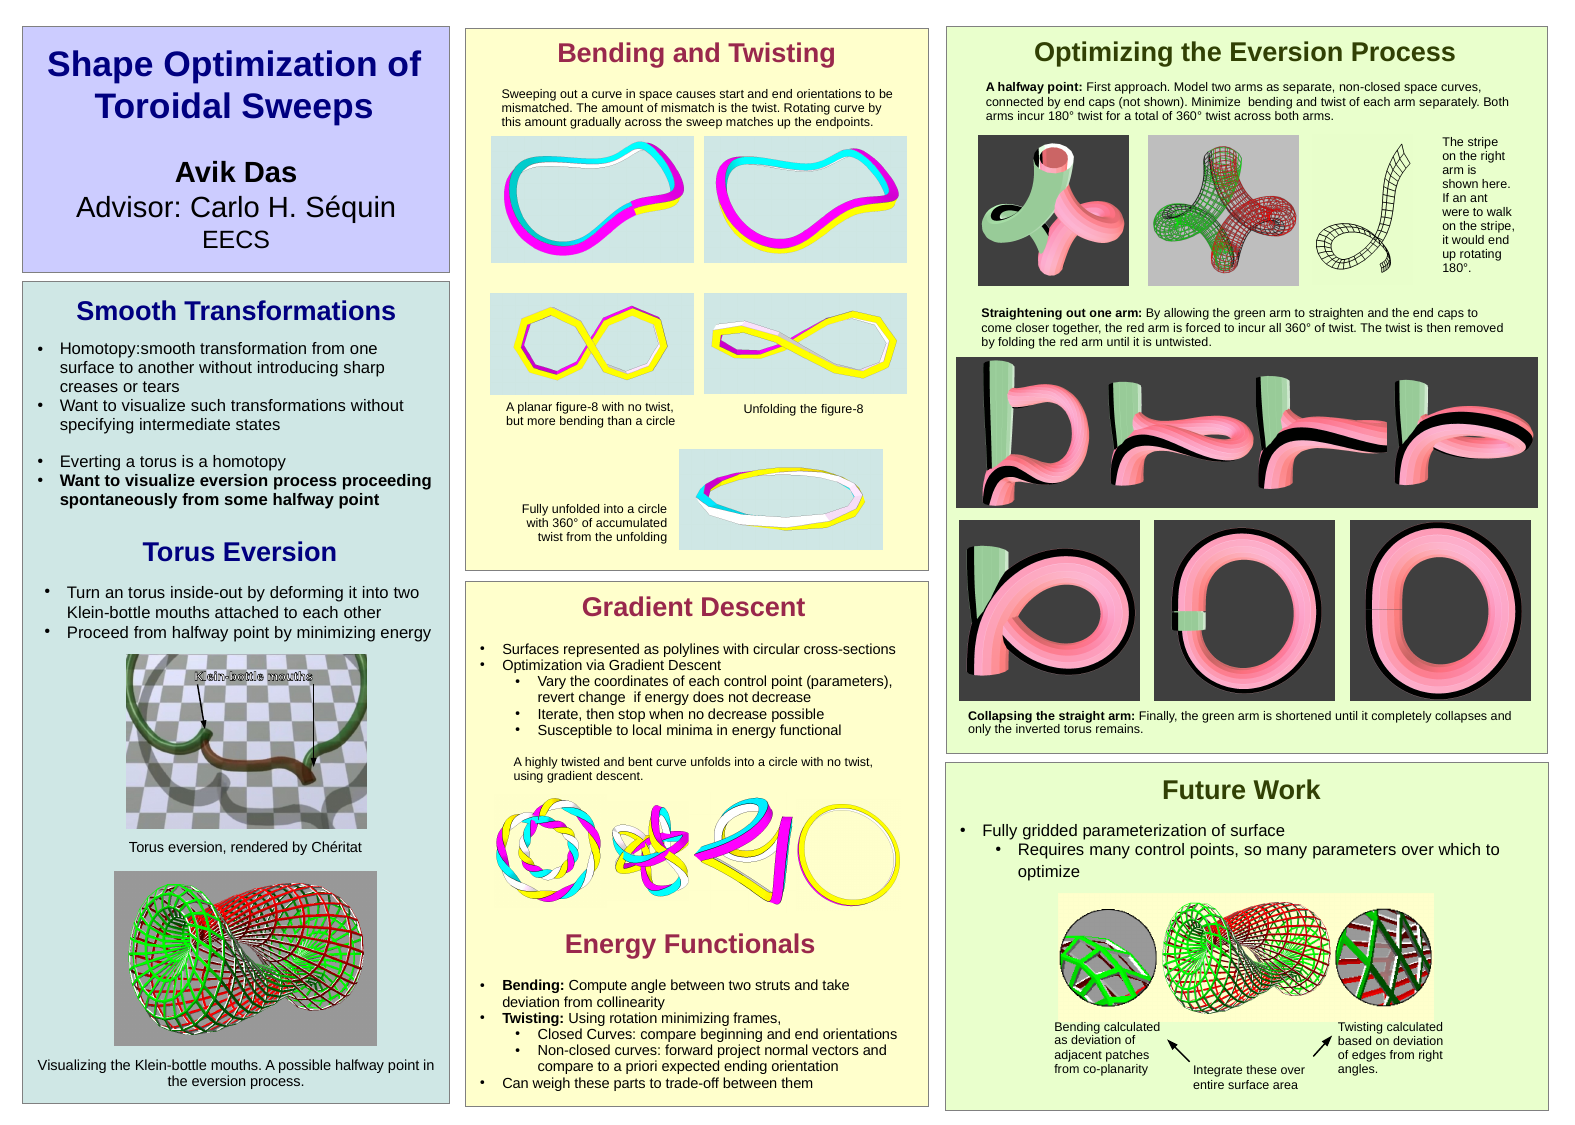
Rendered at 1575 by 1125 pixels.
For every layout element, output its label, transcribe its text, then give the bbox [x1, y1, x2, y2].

text_box Avik Das Advisor: Carlo H. Séquin EECS [37, 146, 436, 255]
text_box Gradient Descent Surfaces represented as polylines with circular cross-sections Optimization via Gradient Descent Vary the coordinates of each control point (parameters), revert change if energy does not decrease Iterate, then stop when no decrease possible Susceptible to local minima in energy functional [465, 584, 923, 746]
picture [1312, 134, 1413, 285]
picture [1154, 520, 1335, 701]
text_box Shape Optimization of Toroidal Sweeps [22, 33, 447, 128]
text_box [946, 26, 1548, 754]
picture [1350, 520, 1531, 701]
text_box [22, 281, 450, 288]
text_box [465, 76, 929, 571]
picture [1058, 893, 1434, 1022]
text_box A planar figure-8 with no twist, but more bending than a circle [491, 392, 698, 436]
text_box Visualizing the Klein-bottle mouths. A possible halfway point in the eversion process. [22, 1049, 451, 1098]
text_box [945, 762, 1549, 1111]
picture [491, 136, 694, 263]
text_box Klein-bottle mouths [178, 661, 329, 691]
picture [114, 871, 377, 1046]
picture [679, 449, 883, 550]
text_box Twisting calculated based on deviation of edges from right angles. [1323, 1012, 1466, 1084]
text_box Sweeping out a curve in space causes start and end orientations to be mismatched. The amount of mismatch is the twist. Rotating curve by this amount gradually across the sweep matches up the endpoints. [486, 79, 911, 137]
text_box [22, 528, 450, 1049]
text_box Torus eversion, rendered by Chéritat [114, 832, 377, 871]
text_box Collapsing the straight arm: Finally, the green arm is shortened until it completely collapses and only the inverted torus remains. [953, 701, 1531, 752]
picture [1148, 135, 1299, 287]
text_box Straightening out one arm: By allowing the green arm to straighten and the end caps to come closer together, the red arm is forced to incur all 360° of twist. The twist is then removed by folding the red arm until it is untwisted. [966, 299, 1522, 357]
text_box Torus Eversion Turn an torus inside-out by deforming it into two Klein-bottle mouths attached to each other Proceed from halfway point by minimizing energy [29, 528, 451, 649]
text_box The stripe on the right arm is shown here. If an ant were to walk on the stripe, it would end up rotating 180°. [1427, 127, 1531, 297]
text_box Bending and Twisting [465, 27, 929, 76]
picture [959, 520, 1140, 701]
picture [126, 654, 367, 829]
text_box Optimizing the Eversion Process [956, 29, 1534, 75]
text_box [22, 1098, 450, 1104]
text_box Energy Functionals Bending: Compute angle between two struts and take deviation from collinearity Twisting: Using rotation minimizing frames, Closed Curves: compare beginning and end orientations Non-closed curves: forward project normal vectors and compare to a priori expected ending orientation Can weigh these parts to trade-off between them [465, 921, 916, 1099]
picture [494, 792, 901, 913]
text_box A halfway point: First approach. Model two arms as separate, non-closed space curves, connected by end caps (not shown). Minimize bending and twist of each arm separately. Both arms incur 180° twist for a total of 360° twist across both arms. [971, 75, 1527, 131]
picture [704, 293, 907, 394]
text_box [22, 26, 450, 273]
text_box Fully unfolded into a circle with 360° of accumulated twist from the unfolding [490, 495, 682, 553]
text_box Future Work Fully gridded parameterization of surface Requires many control points, so many parameters over which to optimize [945, 767, 1538, 890]
text_box Smooth Transformations Homotopy:smooth transformation from one surface to another without introducing sharp creases or tears Want to visualize such transformations without specifying intermediate states Everting a torus is a homotopy Want to visualize eversion process proceeding spontaneously from some halfway point [22, 288, 451, 528]
picture [490, 293, 694, 395]
text_box Bending calculated as deviation of adjacent patches from co-planarity [1039, 1012, 1183, 1084]
picture [704, 136, 907, 263]
picture [978, 135, 1129, 286]
picture [956, 357, 1538, 508]
text_box [465, 581, 929, 1107]
text_box Unfolding the figure-8 [700, 394, 907, 424]
text_box A highly twisted and bent curve unfolds into a circle with no twist, using gradient descent. [498, 747, 916, 791]
text_box Integrate these over entire surface area [1178, 1056, 1325, 1100]
